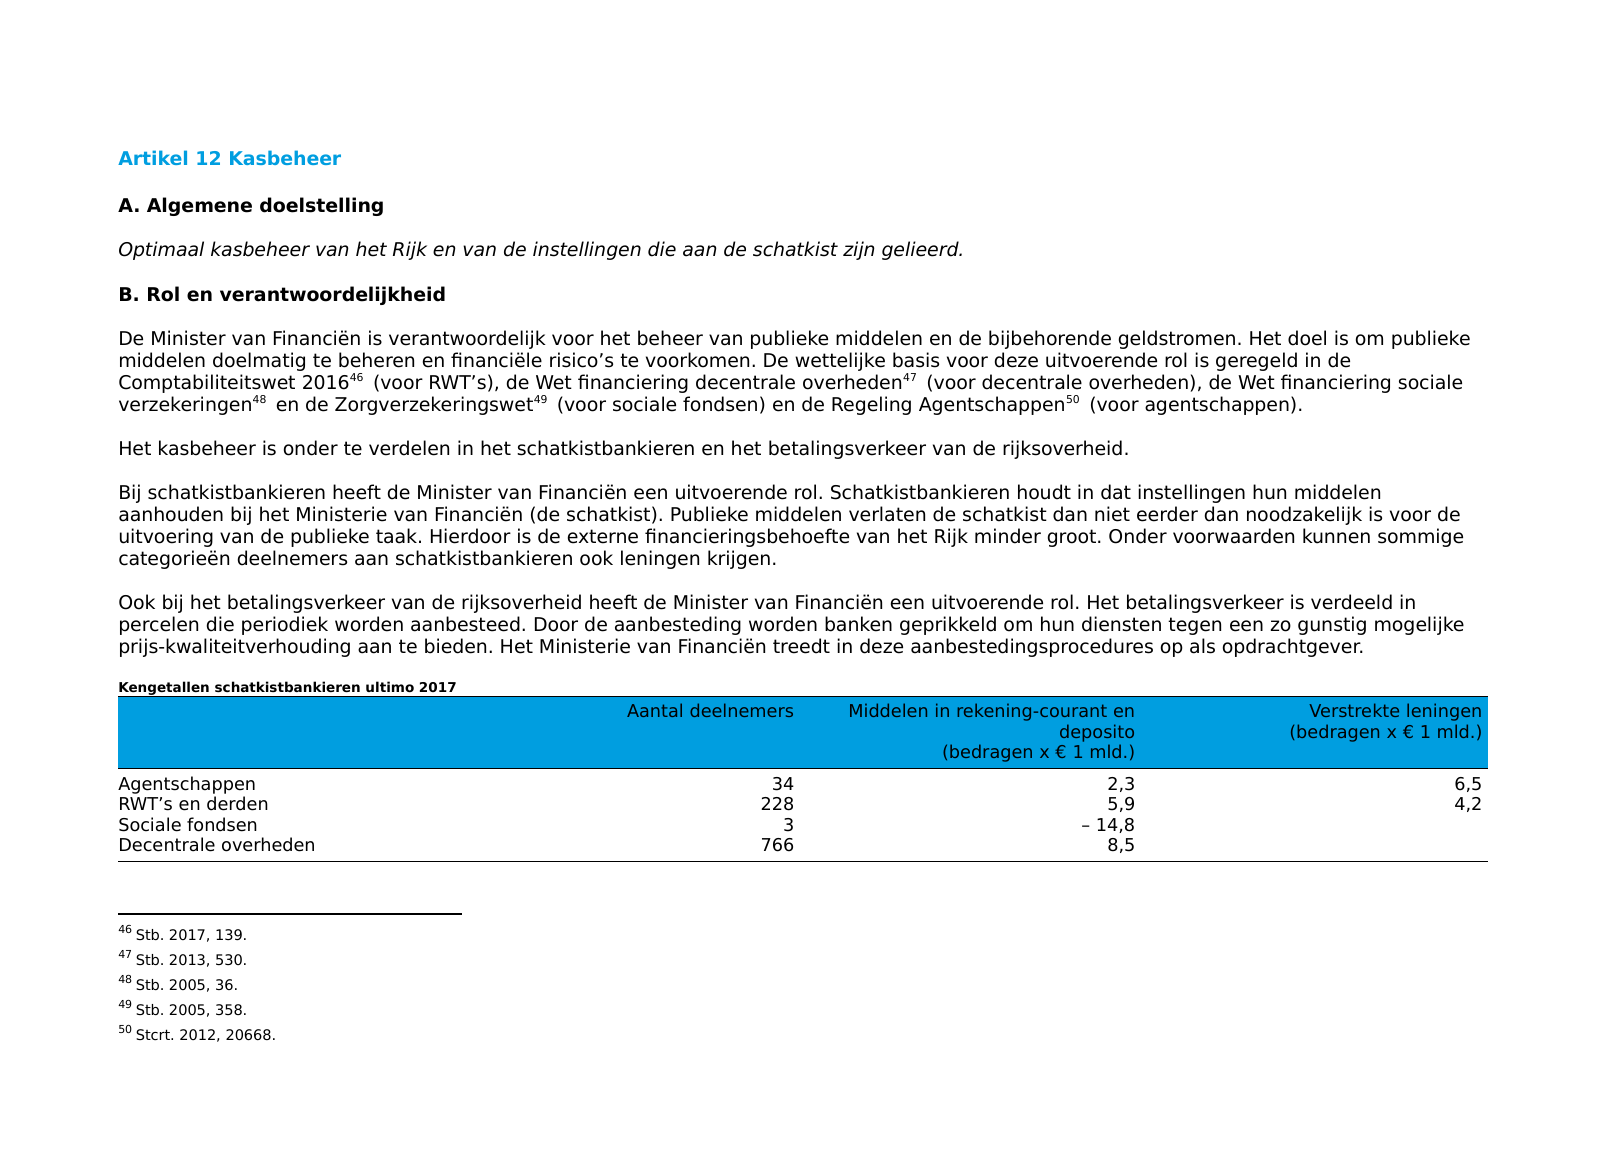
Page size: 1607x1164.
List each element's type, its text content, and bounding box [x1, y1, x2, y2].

text Stb. 2005, 358. [118, 998, 1488, 1020]
text Stb. 2013, 530. [118, 948, 1488, 970]
table_cell 3 [459, 815, 800, 835]
table_cell Verstrekte leningen (bedragen x € 1 mld.) [1141, 697, 1488, 768]
text Het kasbeheer is onder te verdelen in het schatkistbankieren en het betalingsverkeer van de rijksoverheid. [118, 438, 1488, 460]
table_cell 34 [459, 769, 800, 794]
table_cell Middelen in rekening-courant en deposito (bedragen x € 1 mld.) [800, 697, 1141, 768]
text Ook bij het betalingsverkeer van de rijksoverheid heeft de Minister van Financiën een uitvoerende rol. Het betalingsverkeer is verdeeld in percelen die periodiek worden aanbesteed. Door de aanbesteding worden banken geprikkeld om hun diensten tegen een zo gunstig mogelijke prijs-kwaliteitverhouding aan te bieden. Het Ministerie van Financiën treedt in deze aanbestedingsprocedures op als opdrachtgever. [118, 592, 1488, 658]
text Bij schatkistbankieren heeft de Minister van Financiën een uitvoerende rol. Schatkistbankieren houdt in dat instellingen hun middelen aanhouden bij het Ministerie van Financiën (de schatkist). Publieke middelen verlaten de schatkist dan niet eerder dan noodzakelijk is voor de uitvoering van de publieke taak. Hierdoor is de externe financieringsbehoefte van het Rijk minder groot. Onder voorwaarden kunnen sommige categorieën deelnemers aan schatkistbankieren ook leningen krijgen. [118, 482, 1488, 570]
subtitle Artikel 12 Kasbeheer [118, 148, 1488, 170]
text Stb. 2005, 36. [118, 973, 1488, 995]
table_cell 6,5 [1141, 769, 1488, 794]
text Stb. 2017, 139. [118, 923, 1488, 945]
subtitle A. Algemene doelstelling [118, 195, 1488, 217]
table_cell 228 [459, 794, 800, 815]
subtitle B. Rol en verantwoordelijkheid [118, 283, 1488, 305]
text Stcrt. 2012, 20668. [118, 1023, 1488, 1045]
table_cell Sociale fondsen [118, 815, 459, 835]
table_cell Agentschappen [118, 769, 459, 794]
table_cell 5,9 [800, 794, 1141, 815]
table_header Kengetallen schatkistbankieren ultimo 2017 [118, 680, 1488, 696]
table_cell RWT’s en derden [118, 794, 459, 815]
table_cell [118, 697, 459, 768]
table_cell [1141, 835, 1488, 861]
table_cell Aantal deelnemers [459, 697, 800, 768]
table_cell 4,2 [1141, 794, 1488, 815]
table_cell – 14,8 [800, 815, 1141, 835]
table_cell Decentrale overheden [118, 835, 459, 861]
table_cell 766 [459, 835, 800, 861]
text Optimaal kasbeheer van het Rijk en van de instellingen die aan de schatkist zijn gelieerd. [118, 239, 1488, 261]
text De Minister van Financiën is verantwoordelijk voor het beheer van publieke middelen en de bijbehorende geldstromen. Het doel is om publieke middelen doelmatig te beheren en financiële risico’s te voorkomen. De wettelijke basis voor deze uitvoerende rol is geregeld in de Comptabiliteitswet 2016 (voor RWT’s), de Wet financiering decentrale overheden (voor decentrale overheden), de Wet financiering sociale verzekeringen en de Zorgverzekeringswet (voor sociale fondsen) en de Regeling Agentschappen (voor agentschappen). [118, 328, 1488, 416]
table_cell 8,5 [800, 835, 1141, 861]
table_cell 2,3 [800, 769, 1141, 794]
table_cell [1141, 815, 1488, 835]
